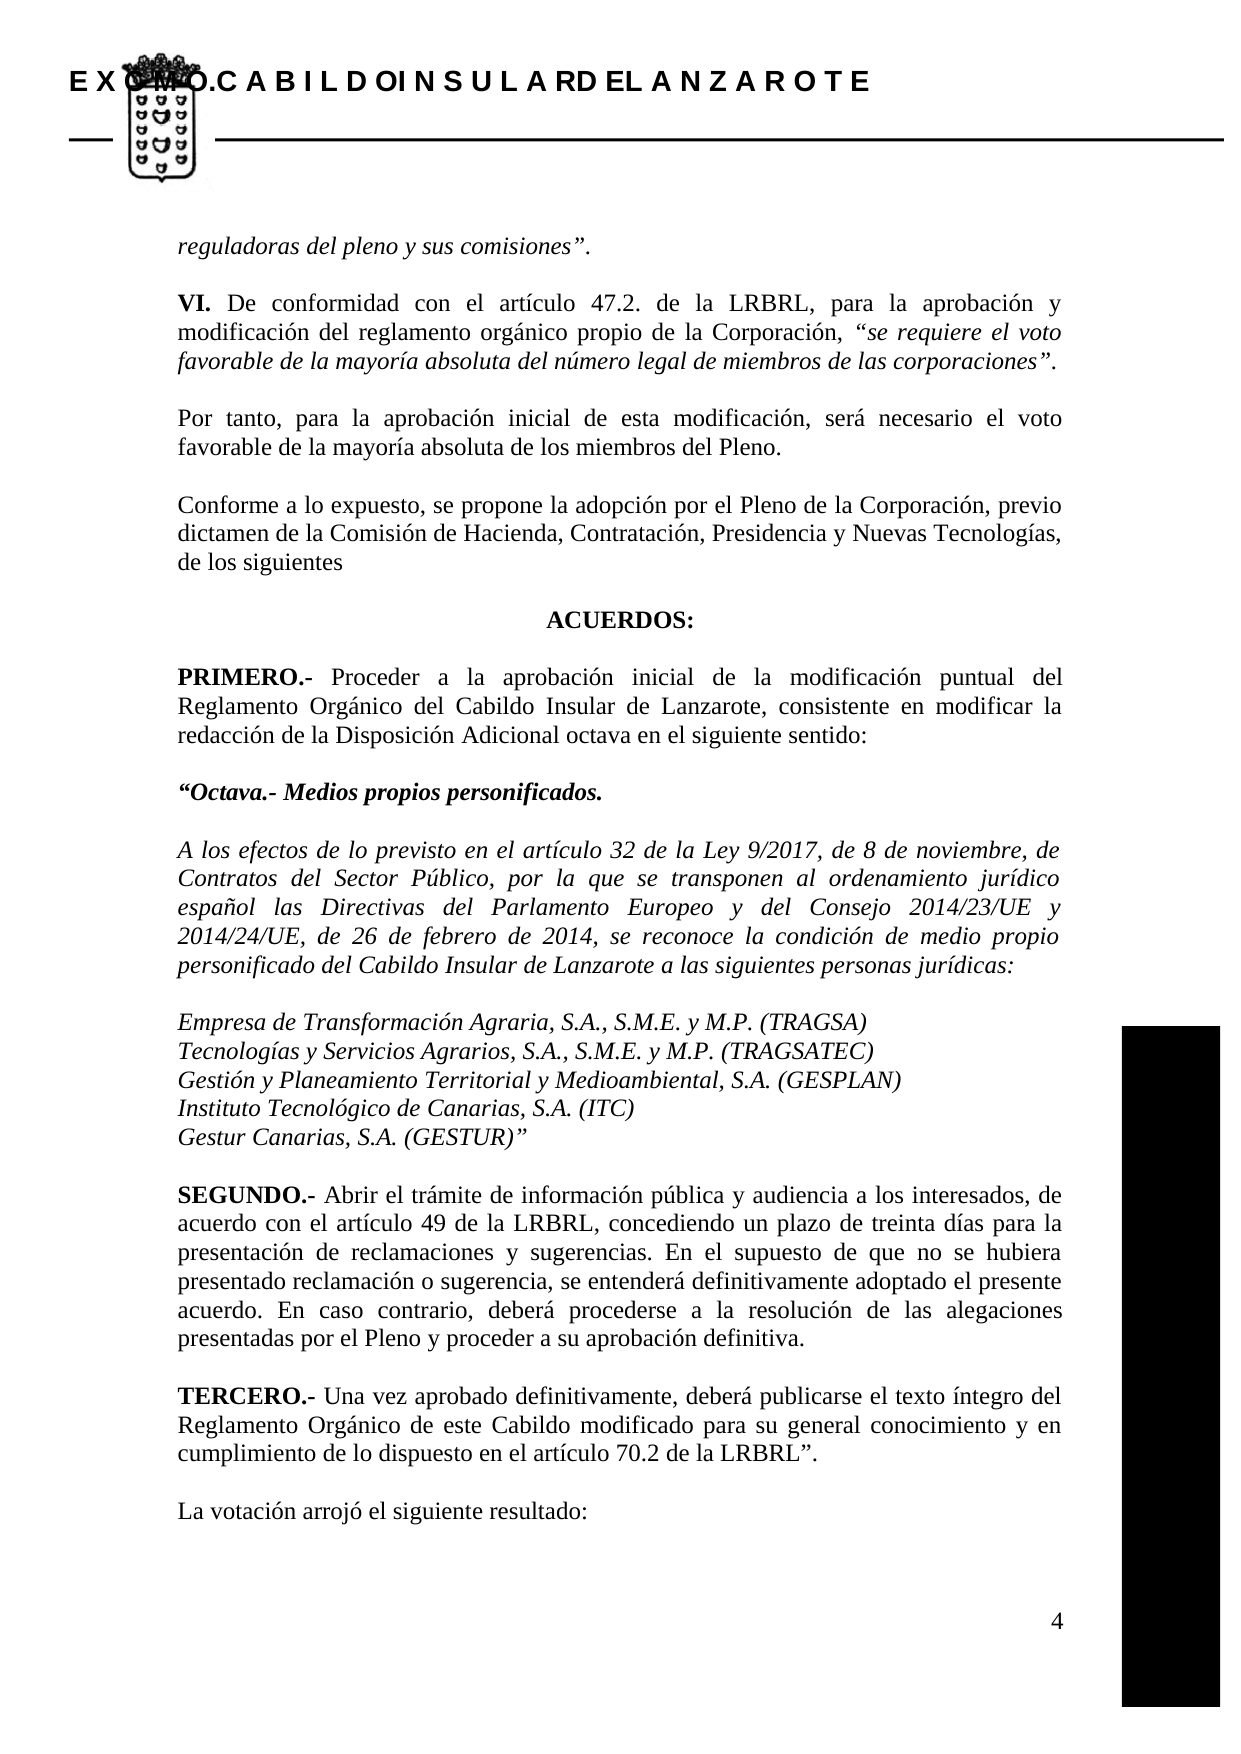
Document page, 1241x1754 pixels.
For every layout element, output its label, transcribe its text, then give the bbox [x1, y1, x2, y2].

subtitle “Octava.- Medios propios personificados. [177, 777, 1217, 806]
text reguladoras del pleno y sus comisiones”. [177, 231, 1217, 259]
text PRIMERO.- Proceder a la aprobación inicial de la modificación puntual del Reglamento Orgánico del Cabildo Insular de Lanzarote, consistente en modificar la redacción de la Disposición Adicional octava en el siguiente sentido: [177, 662, 1063, 748]
text A los efectos de lo previsto en el artículo 32 de la Ley 9/2017, de 8 de noviembre, de Contratos del Sector Público, por la que se transponen al ordenamiento jurídico español las Directivas del Parlamento Europeo y del Consejo 2014/23/UE y 2014/24/UE, de 26 de febrero de 2014, se reconoce la condición de medio propio personificado del Cabildo Insular de Lanzarote a las siguientes personas jurídicas: [177, 835, 1061, 978]
text La votación arrojó el siguiente resultado: [177, 1496, 1121, 1525]
text SEGUNDO.- Abrir el trámite de información pública y audiencia a los interesados, de acuerdo con el artículo 49 de la LRBRL, concediendo un plazo de treinta días para la presentación de reclamaciones y sugerencias. En el supuesto de que no se hubiera presentado reclamación o sugerencia, se entenderá definitivamente adoptado el presente acuerdo. En caso contrario, deberá procederse a la resolución de las alegaciones presentadas por el Pleno y proceder a su aprobación definitiva. [177, 1180, 1063, 1352]
text Conforme a lo expuesto, se propone la adopción por el Pleno de la Corporación, previo dictamen de la Comisión de Hacienda, Contratación, Presidencia y Nuevas Tecnologías, de los siguientes [177, 490, 1063, 576]
text Empresa de Transformación Agraria, S.A., S.M.E. y M.P. (TRAGSA) Tecnologías y Servicios Agrarios, S.A., S.M.E. y M.P. (TRAGSATEC) Gestión y Planeamiento Territorial y Medioambiental, S.A. (GESPLAN) Instituto Tecnológico de Canarias, S.A. (ITC) [177, 1007, 949, 1122]
text Por tanto, para la aprobación inicial de esta modificación, será necesario el voto favorable de la mayoría absoluta de los miembros del Pleno. [177, 403, 1063, 461]
picture [113, 37, 215, 192]
text Gestur Canarias, S.A. (GESTUR)” [177, 1122, 1121, 1151]
list De conformidad con el artículo 47.2. de la LRBRL, para la aprobación y modificación del reglamento orgánico propio de la Corporación, “se requiere el voto favorable de la mayoría absoluta del número legal de miembros de las corporaciones”. [177, 288, 1062, 374]
text TERCERO.- Una vez aprobado definitivamente, deberá publicarse el texto íntegro del Reglamento Orgánico de este Cabildo modificado para su general conocimiento y en cumplimiento de lo dispuesto en el artículo 70.2 de la LRBRL”. [177, 1381, 1063, 1467]
subtitle ACUERDOS: [449, 605, 791, 633]
